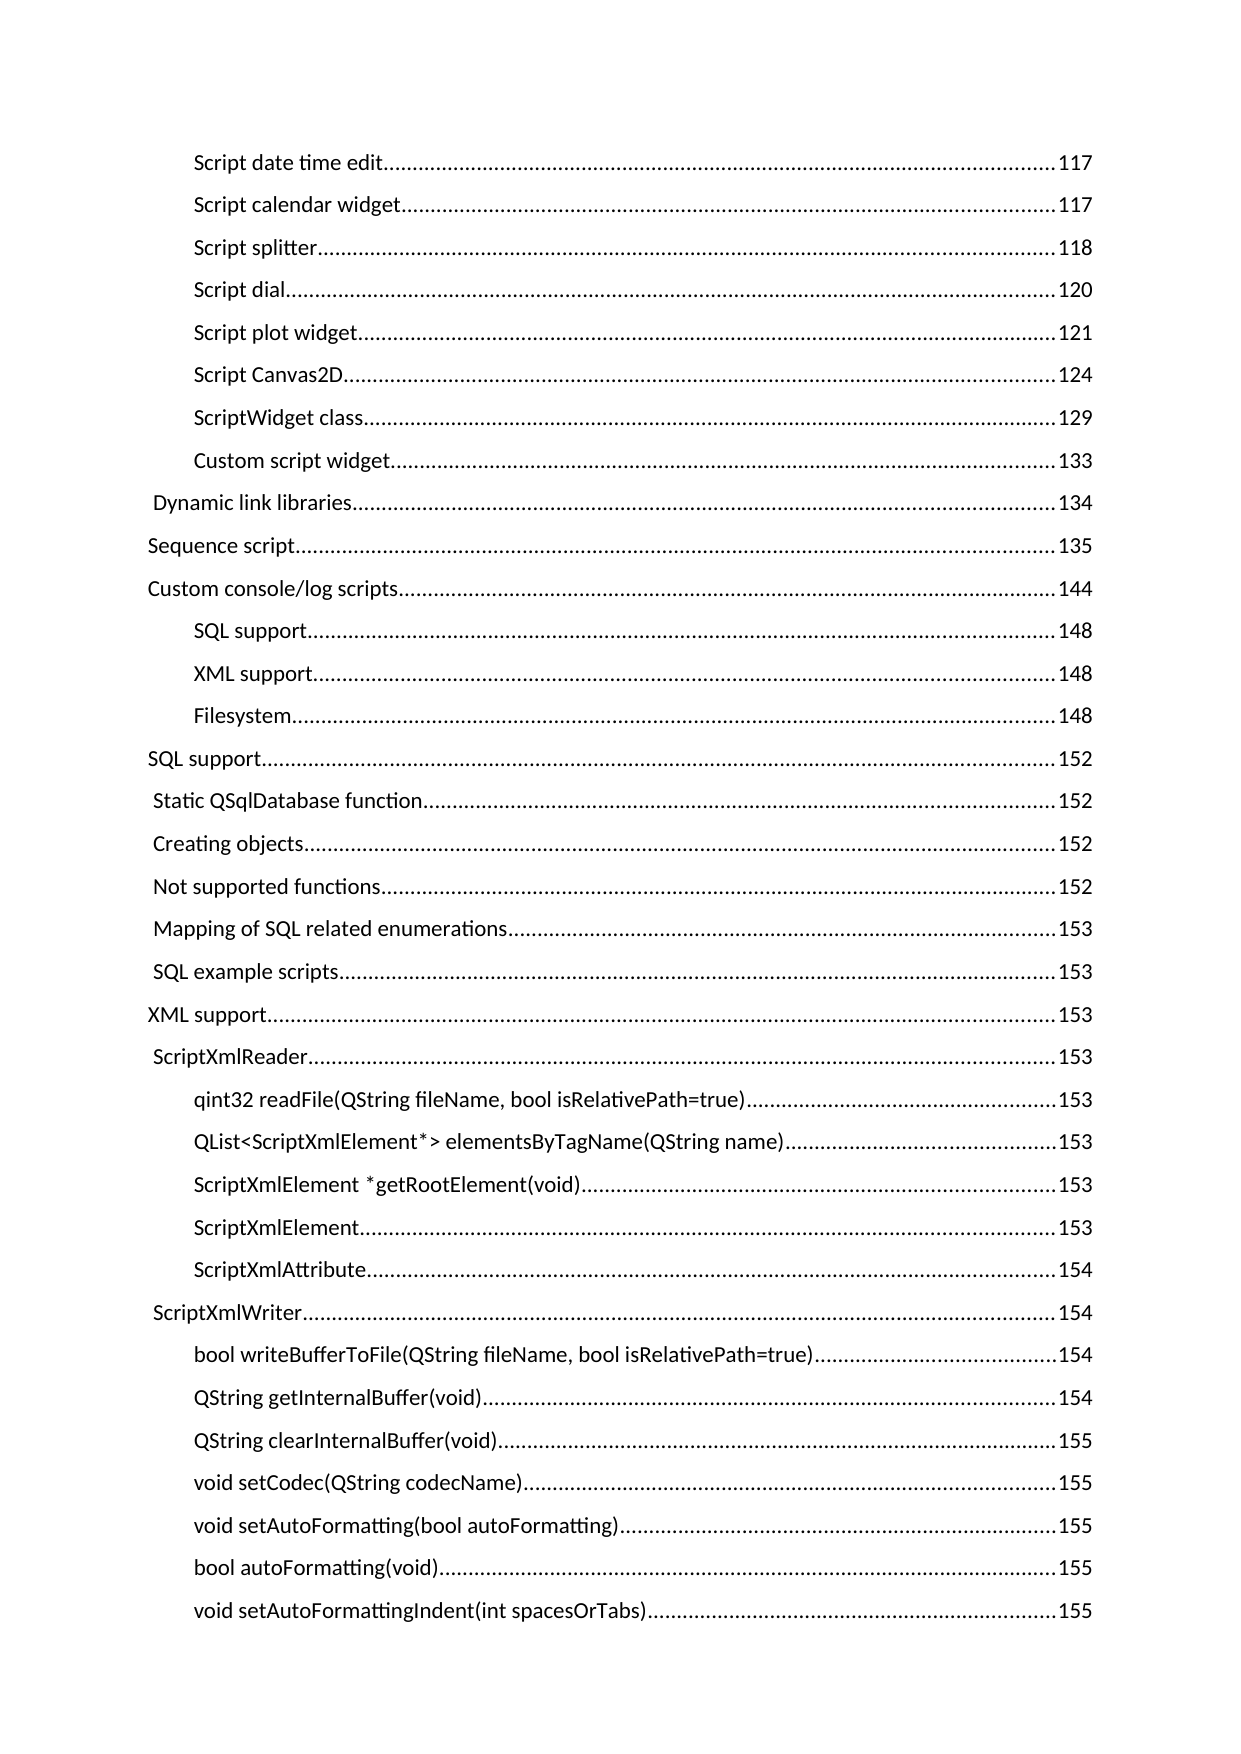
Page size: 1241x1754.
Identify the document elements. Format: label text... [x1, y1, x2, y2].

text Custom script widget 133 [193, 446, 1093, 474]
text Custom console/log scripts 144 [148, 574, 1093, 602]
text SQL example scripts 153 [153, 957, 1093, 985]
text Mapping of SQL related enumerations 153 [153, 914, 1093, 942]
text SQL support 152 [148, 744, 1093, 772]
text Dynamic link libraries 134 [153, 488, 1093, 516]
text Script date time edit 117 [193, 148, 1093, 176]
text QString clearInternalBuffer(void) 155 [193, 1426, 1093, 1454]
text Sequence script 135 [148, 531, 1093, 559]
text qint32 readFile(QString fileName, bool isRelativePath=true) 153 [193, 1085, 1093, 1113]
text ScriptXmlReader 153 [153, 1042, 1093, 1070]
text Static QSqlDatabase function 152 [153, 787, 1093, 815]
text ScriptXmlElement 153 [193, 1213, 1093, 1241]
text ScriptXmlAttribute 154 [193, 1255, 1093, 1283]
text SQL support 148 [193, 616, 1093, 644]
text void setAutoFormatting(bool autoFormatting) 155 [193, 1511, 1093, 1539]
text ScriptXmlWriter 154 [153, 1298, 1093, 1326]
text QString getInternalBuffer(void) 154 [193, 1383, 1093, 1411]
text XML support 148 [193, 659, 1093, 687]
text Not supported functions 152 [153, 872, 1093, 900]
text QList<ScriptXmlElement*> elementsByTagName(QString name) 153 [193, 1127, 1093, 1156]
text Filesystem 148 [193, 701, 1093, 729]
text Creating objects 152 [153, 829, 1093, 857]
text bool writeBufferToFile(QString fileName, bool isRelativePath=true) 154 [193, 1341, 1093, 1368]
text void setAutoFormattingIndent(int spacesOrTabs) 155 [193, 1596, 1093, 1624]
text Script splitter 118 [193, 233, 1093, 261]
text Script plot widget 121 [193, 318, 1093, 346]
text ScriptXmlElement *getRootElement(void) 153 [193, 1170, 1093, 1198]
text Script dial 120 [193, 275, 1093, 303]
text bool autoFormatting(void) 155 [193, 1553, 1093, 1582]
text void setCodec(QString codecName) 155 [193, 1468, 1093, 1496]
text Script Canvas2D 124 [193, 361, 1093, 389]
text Script calendar widget 117 [193, 190, 1093, 218]
text ScriptWidget class 129 [193, 403, 1093, 431]
text XML support 153 [148, 1000, 1093, 1028]
